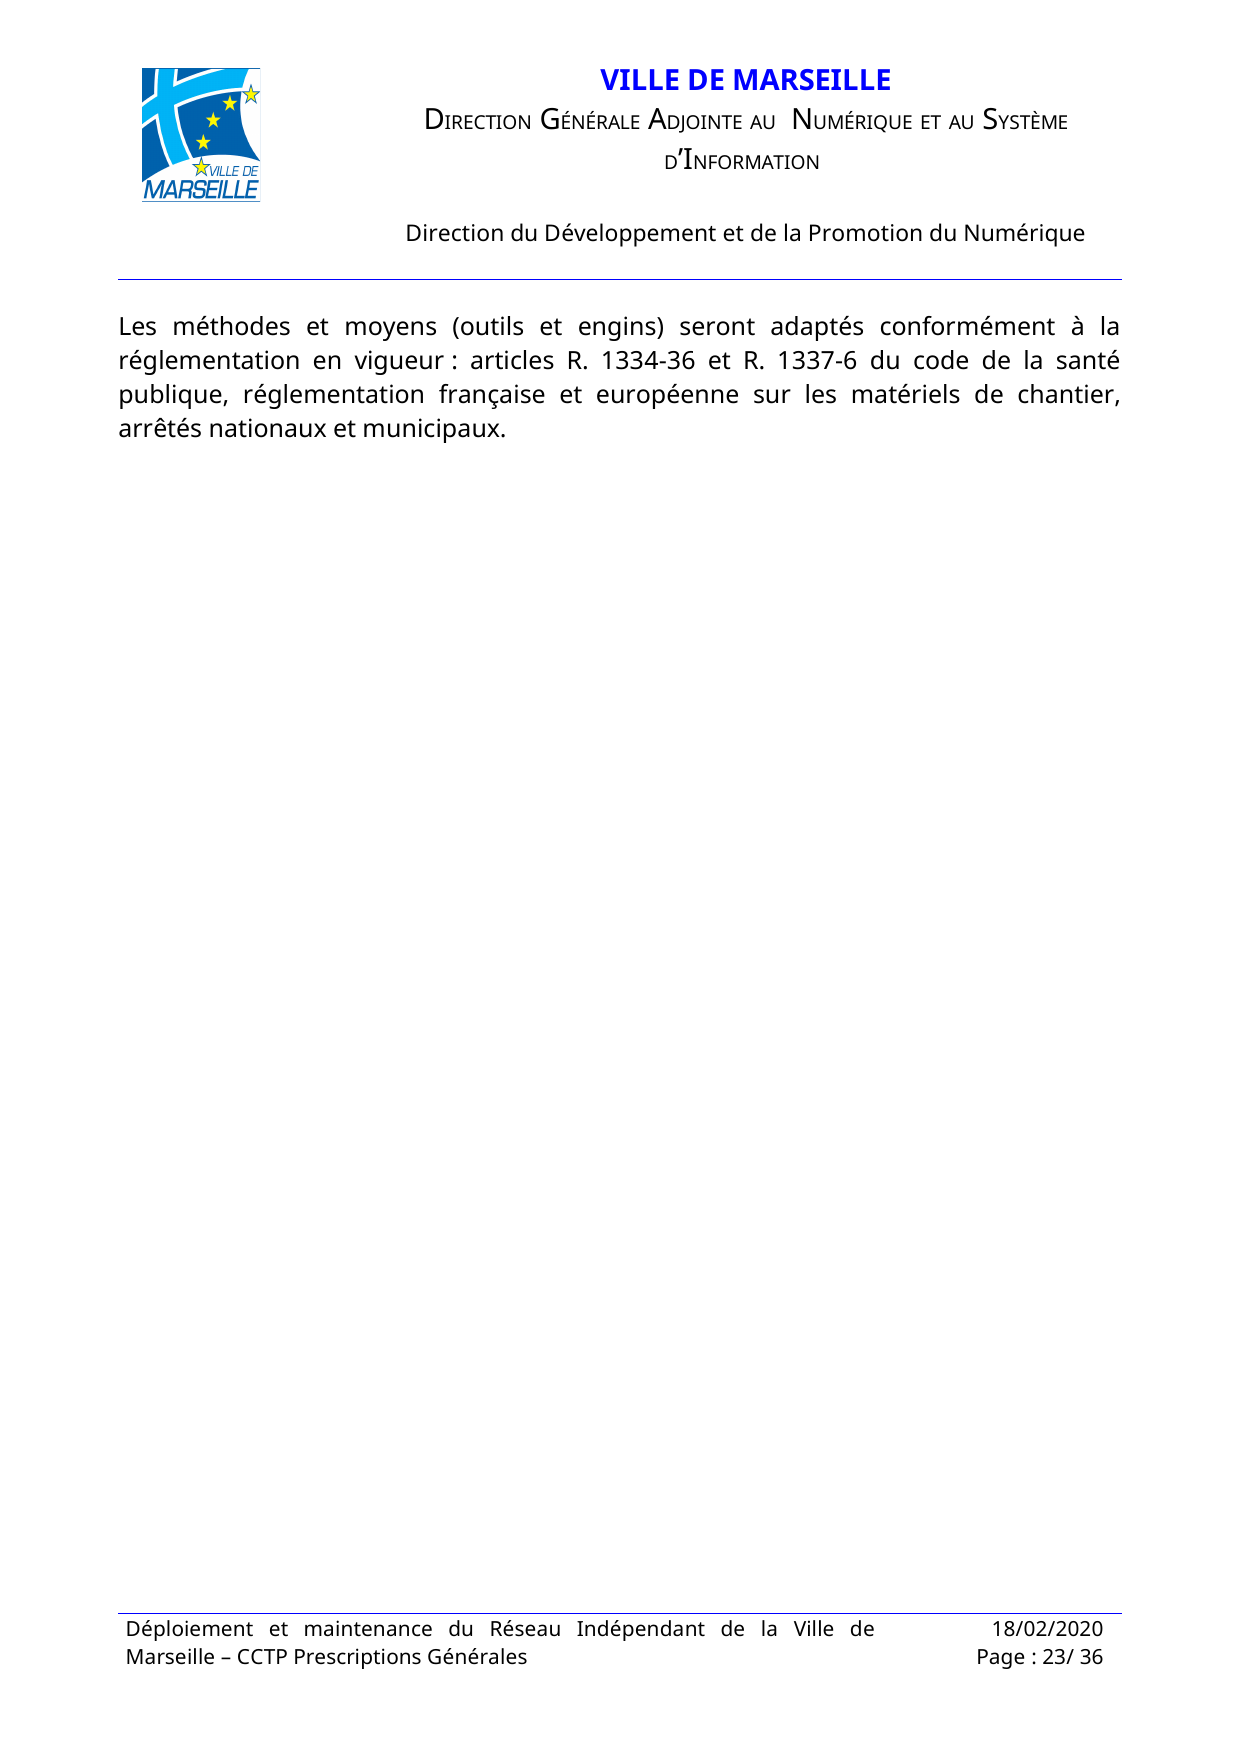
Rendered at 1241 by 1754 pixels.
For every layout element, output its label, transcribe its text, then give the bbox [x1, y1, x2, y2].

text Les méthodes et moyens (outils et engins) seront adaptés conformément à la réglementation en vigueur : articles R. 1334-36 et R. 1337-6 du code de la santé publique, réglementation française et européenne sur les matériels de chantier, arrêtés nationaux et municipaux. [118, 309, 1122, 444]
picture [174, 68, 224, 85]
picture [142, 68, 261, 202]
picture [142, 68, 158, 105]
